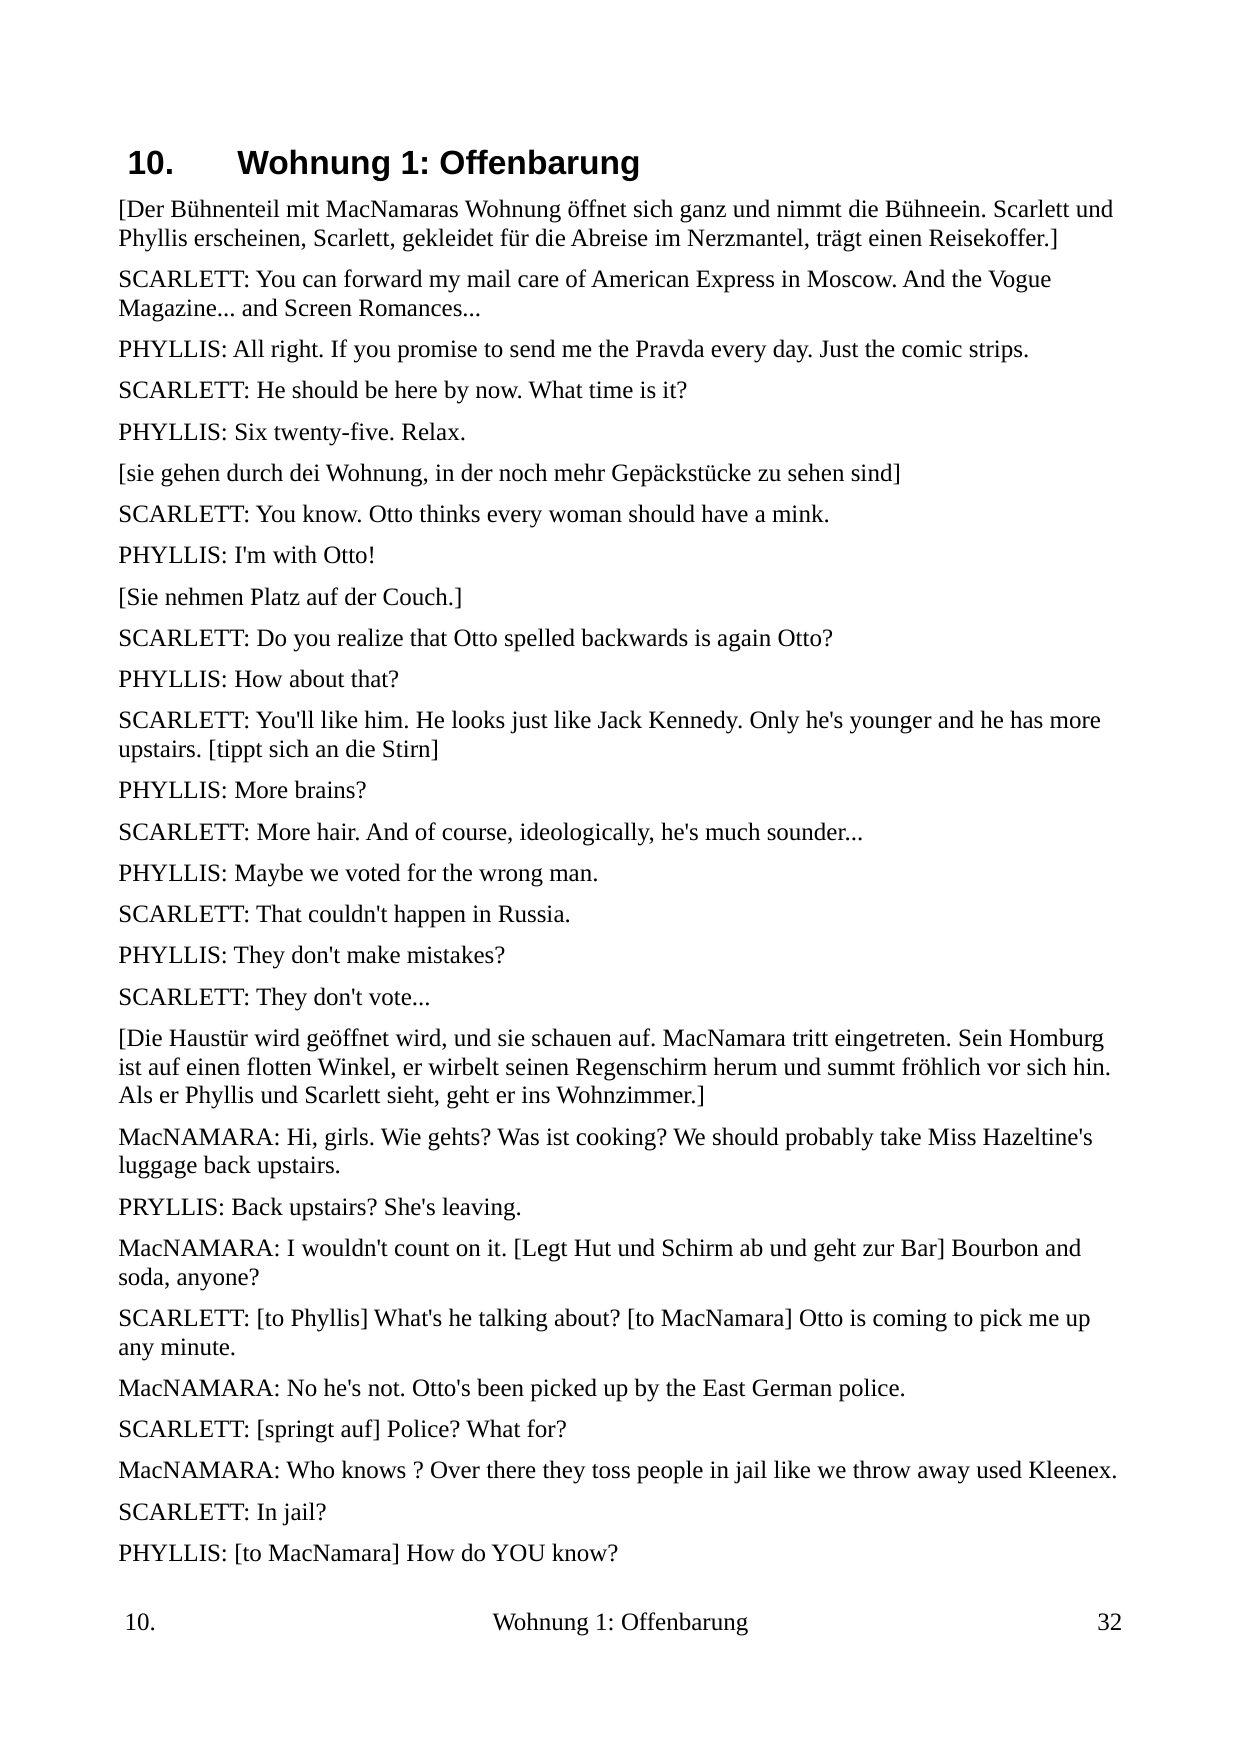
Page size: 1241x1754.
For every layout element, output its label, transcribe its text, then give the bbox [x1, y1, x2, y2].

text [Sie nehmen Platz auf der Couch.] [118, 582, 1122, 611]
text SCARLETT: [to Phyllis] What's he talking about? [to MacNamara] Otto is coming to pick me up any minute. [118, 1303, 1122, 1361]
text PHYLLIS: More brains? [118, 776, 1122, 804]
text [sie gehen durch dei Wohnung, in der noch mehr Gepäckstücke zu sehen sind] [118, 458, 1122, 487]
text PHYLLIS: They don't make mistakes? [118, 941, 1122, 969]
text SCARLETT: They don't vote... [118, 982, 1122, 1011]
text PHYLLIS: Six twenty-five. Relax. [118, 417, 1122, 446]
text MacNAMARA: I wouldn't count on it. [Legt Hut und Schirm ab und geht zur Bar] Bourbon and soda, anyone? [118, 1233, 1122, 1291]
text SCARLETT: You know. Otto thinks every woman should have a mink. [118, 499, 1122, 528]
text SCARLETT: You can forward my mail care of American Express in Moscow. And the Vogue Magazine... and Screen Romances... [118, 264, 1122, 322]
text PHYLLIS: I'm with Otto! [118, 541, 1122, 569]
text MacNAMARA: Who knows ? Over there they toss people in jail like we throw away used Kleenex. [118, 1456, 1122, 1484]
subtitle Wohnung 1: Offenbarung [118, 143, 1122, 182]
text [Die Haustür wird geöffnet wird, und sie schauen auf. MacNamara tritt eingetreten. Sein Homburg ist auf einen flotten Winkel, er wirbelt seinen Regenschirm herum und summt fröhlich vor sich hin. Als er Phyllis und Scarlett sieht, geht er ins Wohnzimmer.] [118, 1023, 1122, 1109]
text SCARLETT: Do you realize that Otto spelled backwards is again Otto? [118, 623, 1122, 652]
text MacNAMARA: No he's not. Otto's been picked up by the East German police. [118, 1373, 1122, 1402]
text SCARLETT: More hair. And of course, ideologically, he's much sounder... [118, 817, 1122, 846]
text SCARLETT: That couldn't happen in Russia. [118, 899, 1122, 928]
text [Der Bühnenteil mit MacNamaras Wohnung öffnet sich ganz und nimmt die Bühneein. Scarlett und Phyllis erscheinen, Scarlett, gekleidet für die Abreise im Nerzmantel, trägt einen Reisekoffer.] [118, 194, 1122, 252]
text SCARLETT: [springt auf] Police? What for? [118, 1414, 1122, 1443]
text PRYLLIS: Back upstairs? She's leaving. [118, 1192, 1122, 1221]
text SCARLETT: He should be here by now. What time is it? [118, 376, 1122, 404]
text SCARLETT: You'll like him. He looks just like Jack Kennedy. Only he's younger and he has more upstairs. [tippt sich an die Stirn] [118, 706, 1122, 763]
text PHYLLIS: How about that? [118, 664, 1122, 693]
text MacNAMARA: Hi, girls. Wie gehts? Was ist cooking? We should probably take Miss Hazeltine's luggage back upstairs. [118, 1122, 1122, 1179]
text SCARLETT: In jail? [118, 1497, 1122, 1526]
text PHYLLIS: [to MacNamara] How do YOU know? [118, 1538, 1122, 1567]
text PHYLLIS: Maybe we voted for the wrong man. [118, 858, 1122, 887]
text PHYLLIS: All right. If you promise to send me the Pravda every day. Just the comic strips. [118, 334, 1122, 363]
